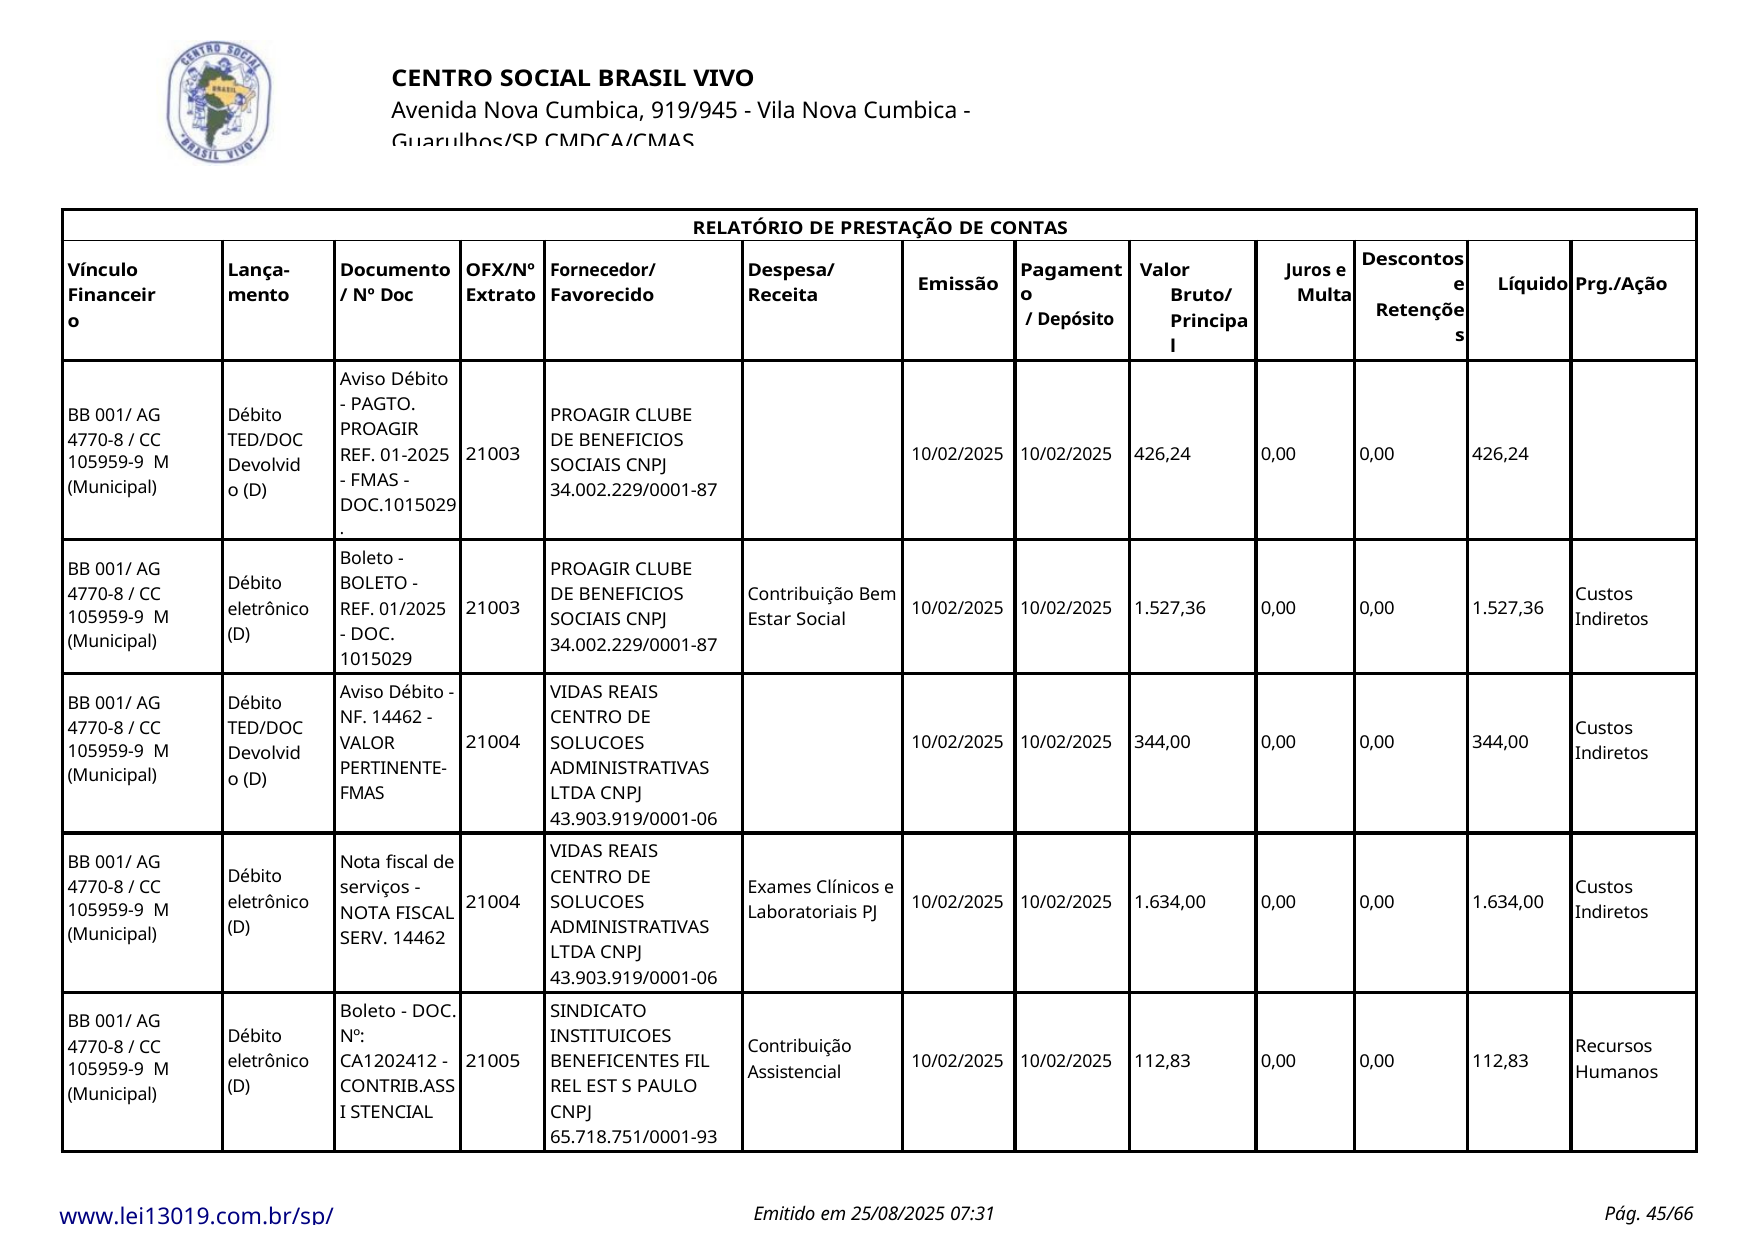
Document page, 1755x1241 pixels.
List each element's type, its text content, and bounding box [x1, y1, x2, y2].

table_cell 21003 [462, 362, 543, 538]
table_cell 0,00 [1356, 675, 1466, 831]
table_cell 10/02/2025 [904, 362, 1013, 538]
table_cell Exames Clínicos e Laboratoriais PJ [744, 835, 901, 991]
table_cell 21004 [462, 675, 543, 831]
table_cell Custos Indiretos [1573, 675, 1695, 831]
table_cell Despesa/ Receita [744, 241, 901, 359]
table_cell BB 001/ AG 4770-8 / CC 105959-9 M (Municipal) [64, 675, 221, 831]
table_cell 1.527,36 [1469, 541, 1569, 672]
table_cell Boleto - DOC. Nº: CA1202412 - CONTRIB.ASSI STENCIAL [336, 994, 459, 1150]
table_cell 0,00 [1356, 994, 1466, 1150]
table_cell Débito TED/DOC Devolvido (D) [224, 675, 333, 831]
table_cell 0,00 [1258, 541, 1353, 672]
table_cell 10/02/2025 [1017, 362, 1128, 538]
table_cell VIDAS REAIS CENTRO DE SOLUCOES ADMINISTRATIVAS LTDA CNPJ 43.903.919/0001-06 [546, 835, 741, 991]
table_cell Nota fiscal de serviços - NOTA FISCAL SERV. 14462 [336, 835, 459, 991]
table_cell PROAGIR CLUBE DE BENEFICIOS SOCIAIS CNPJ 34.002.229/0001-87 [546, 362, 741, 538]
table_cell 1.527,36 [1131, 541, 1254, 672]
table_cell 0,00 [1356, 362, 1466, 538]
table_cell Líquido [1469, 241, 1569, 359]
table_cell 10/02/2025 [1017, 541, 1128, 672]
table_cell PROAGIR CLUBE DE BENEFICIOS SOCIAIS CNPJ 34.002.229/0001-87 [546, 541, 741, 672]
table_cell [744, 675, 901, 831]
table_cell Vínculo Financeiro [64, 241, 221, 359]
table_cell Custos Indiretos [1573, 835, 1695, 991]
table_cell BB 001/ AG 4770-8 / CC 105959-9 M (Municipal) [64, 362, 221, 538]
table_cell Valor Bruto/ Principal [1131, 241, 1254, 359]
table_cell 0,00 [1258, 994, 1353, 1150]
table_cell Recursos Humanos [1573, 994, 1695, 1150]
table_cell 0,00 [1356, 541, 1466, 672]
table_cell 10/02/2025 [904, 675, 1013, 831]
table_cell 0,00 [1356, 835, 1466, 991]
table_cell [744, 362, 901, 538]
table_cell 10/02/2025 [904, 541, 1013, 672]
table_cell 10/02/2025 [1017, 835, 1128, 991]
table_cell BB 001/ AG 4770-8 / CC 105959-9 M (Municipal) [64, 835, 221, 991]
table_cell BB 001/ AG 4770-8 / CC 105959-9 M (Municipal) [64, 541, 221, 672]
table_cell Débito TED/DOC Devolvido (D) [224, 362, 333, 538]
table_cell 10/02/2025 [1017, 675, 1128, 831]
table_cell Contribuição Assistencial [744, 994, 901, 1150]
table_cell 21003 [462, 541, 543, 672]
table_cell Lança- mento [224, 241, 333, 359]
table_cell 10/02/2025 [1017, 994, 1128, 1150]
table_cell 112,83 [1469, 994, 1569, 1150]
table_cell SINDICATO INSTITUICOES BENEFICENTES FIL REL EST S PAULO CNPJ 65.718.751/0001-93 [546, 994, 741, 1150]
table_cell Pagamento / Depósito [1017, 241, 1128, 359]
table_cell 21005 [462, 994, 543, 1150]
table_cell Emissão [904, 241, 1013, 359]
table_cell Documento / Nº Doc [336, 241, 459, 359]
table_cell 0,00 [1258, 835, 1353, 991]
table_cell Juros e Multa [1258, 241, 1353, 359]
table_cell Fornecedor/ Favorecido [546, 241, 741, 359]
table_cell Aviso Débito - PAGTO. PROAGIR REF. 01-2025 - FMAS - DOC.1015029 . [336, 362, 459, 538]
table_cell Contribuição Bem Estar Social [744, 541, 901, 672]
table_cell BB 001/ AG 4770-8 / CC 105959-9 M (Municipal) [64, 994, 221, 1150]
table_cell Aviso Débito - NF. 14462 - VALOR PERTINENTE- FMAS [336, 675, 459, 831]
table_cell Débito eletrônico (D) [224, 835, 333, 991]
table_cell 10/02/2025 [904, 994, 1013, 1150]
table_cell Débito eletrônico (D) [224, 994, 333, 1150]
table_cell 21004 [462, 835, 543, 991]
table_cell 0,00 [1258, 675, 1353, 831]
table_header RELATÓRIO DE PRESTAÇÃO DE CONTAS [64, 211, 1695, 239]
table_cell Custos Indiretos [1573, 541, 1695, 672]
table_cell 344,00 [1131, 675, 1254, 831]
table_cell Débito eletrônico (D) [224, 541, 333, 672]
table_cell VIDAS REAIS CENTRO DE SOLUCOES ADMINISTRATIVAS LTDA CNPJ 43.903.919/0001-06 [546, 675, 741, 831]
table_cell 0,00 [1258, 362, 1353, 538]
table_cell 1.634,00 [1469, 835, 1569, 991]
table_cell 112,83 [1131, 994, 1254, 1150]
table_cell Descontos e Retenções [1356, 241, 1466, 359]
table_cell 1.634,00 [1131, 835, 1254, 991]
table_cell Prg./Ação [1573, 241, 1695, 359]
table_cell 344,00 [1469, 675, 1569, 831]
table_cell Boleto - BOLETO - REF. 01/2025 - DOC. 1015029 [336, 541, 459, 672]
table_cell 426,24 [1469, 362, 1569, 538]
table_cell 426,24 [1131, 362, 1254, 538]
table_cell 10/02/2025 [904, 835, 1013, 991]
table_cell [1573, 362, 1695, 538]
table_cell OFX/Nº Extrato [462, 241, 543, 359]
